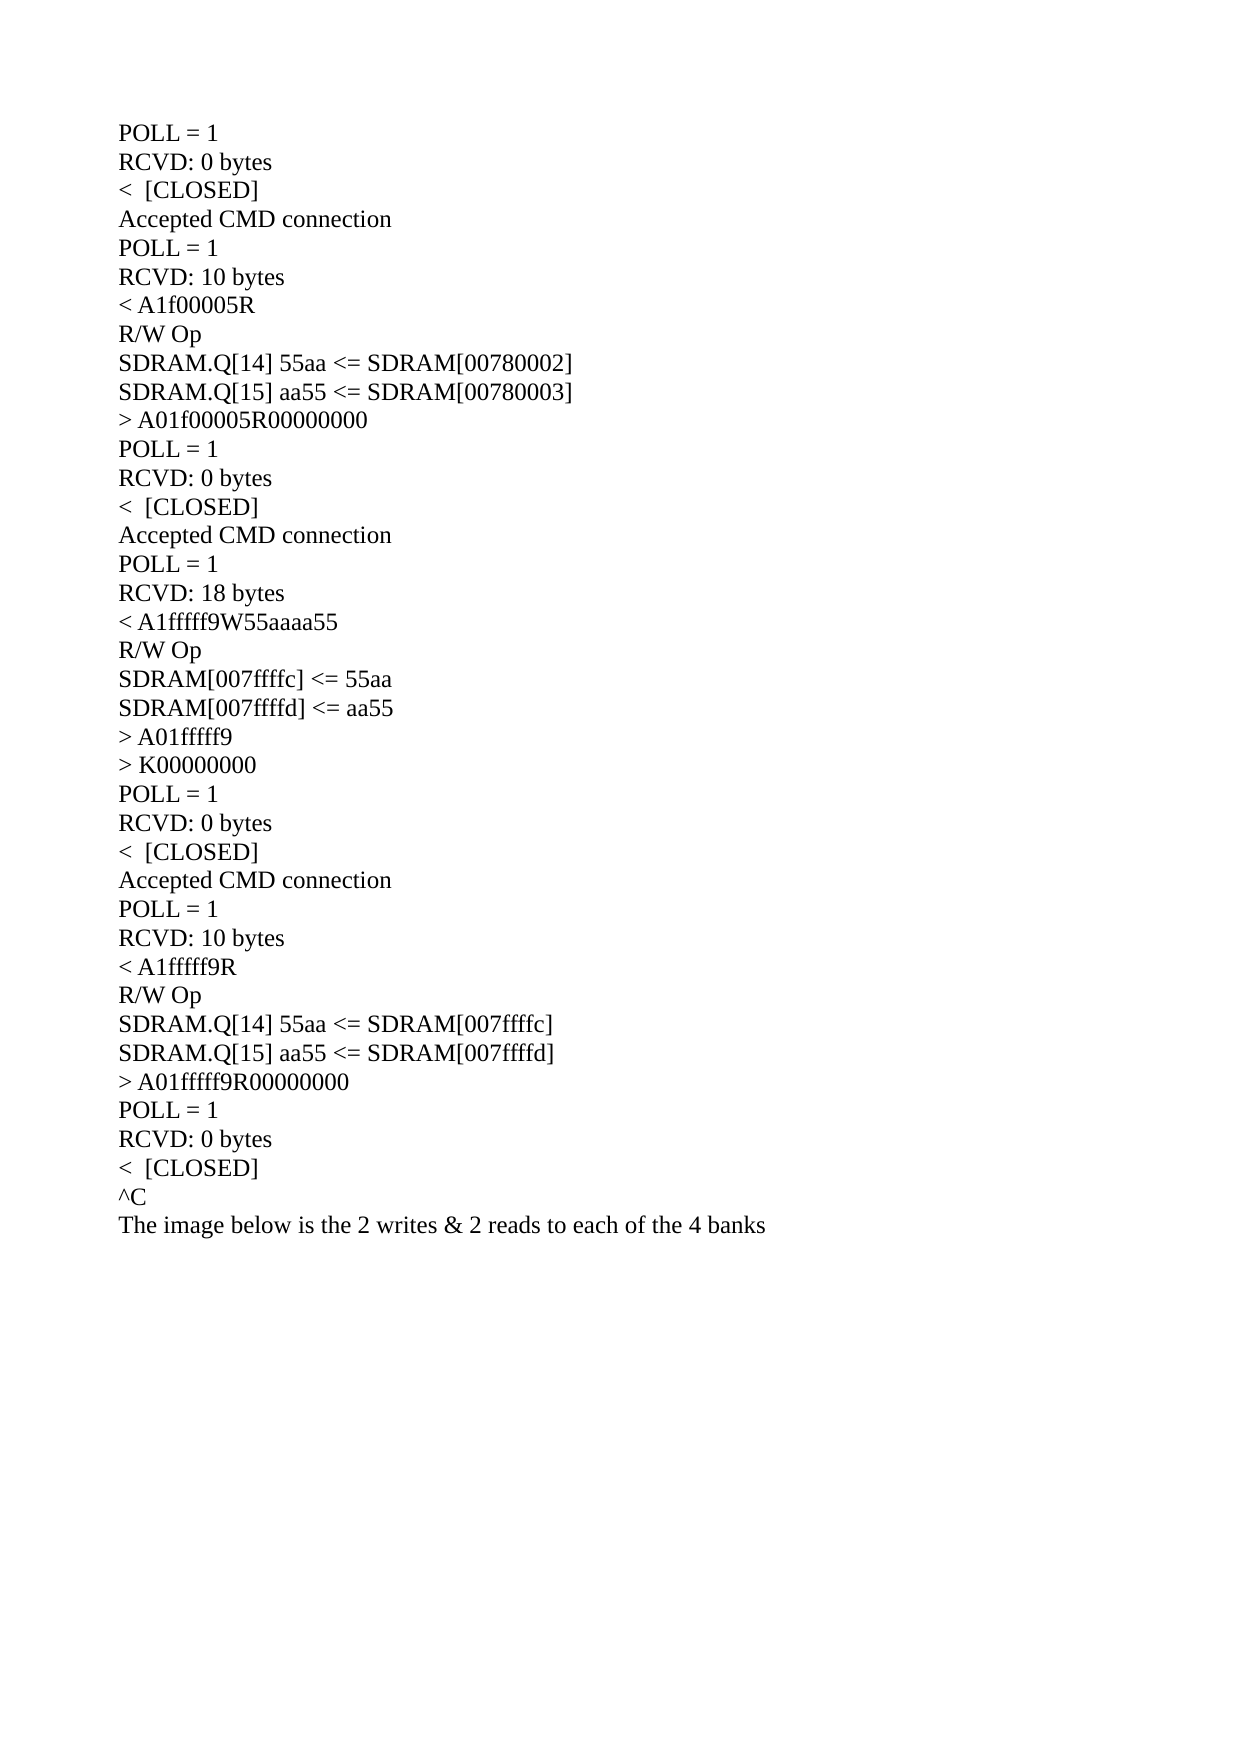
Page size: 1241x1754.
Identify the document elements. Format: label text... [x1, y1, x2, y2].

text SDRAM.Q[15] aa55 <= SDRAM[00780003] [118, 377, 1122, 406]
text ^C [118, 1182, 1122, 1211]
text RCVD: 10 bytes [118, 262, 1122, 291]
text POLL = 1 [118, 549, 1122, 578]
text < [CLOSED] [118, 1153, 1122, 1182]
text SDRAM[007ffffc] <= 55aa [118, 664, 1122, 693]
text Accepted CMD connection [118, 204, 1122, 233]
text SDRAM.Q[14] 55aa <= SDRAM[00780002] [118, 348, 1122, 377]
text < [CLOSED] [118, 837, 1122, 866]
text SDRAM.Q[14] 55aa <= SDRAM[007ffffc] [118, 1009, 1122, 1038]
text SDRAM[007ffffd] <= aa55 [118, 693, 1122, 722]
text RCVD: 0 bytes [118, 147, 1122, 176]
text POLL = 1 [118, 779, 1122, 808]
text SDRAM.Q[15] aa55 <= SDRAM[007ffffd] [118, 1038, 1122, 1067]
text > A01fffff9 [118, 722, 1122, 751]
text R/W Op [118, 981, 1122, 1009]
text Accepted CMD connection [118, 866, 1122, 894]
text The image below is the 2 writes & 2 reads to each of the 4 banks [118, 1211, 1122, 1239]
text POLL = 1 [118, 118, 1122, 147]
text < [CLOSED] [118, 492, 1122, 521]
text RCVD: 0 bytes [118, 1124, 1122, 1153]
text > A01fffff9R00000000 [118, 1067, 1122, 1096]
text POLL = 1 [118, 233, 1122, 262]
text < A1fffff9R [118, 952, 1122, 981]
text < A1fffff9W55aaaa55 [118, 607, 1122, 636]
text POLL = 1 [118, 1096, 1122, 1124]
text > K00000000 [118, 751, 1122, 779]
text < A1f00005R [118, 291, 1122, 319]
text POLL = 1 [118, 894, 1122, 923]
text R/W Op [118, 319, 1122, 348]
text < [CLOSED] [118, 176, 1122, 204]
text RCVD: 18 bytes [118, 578, 1122, 607]
text RCVD: 0 bytes [118, 808, 1122, 837]
text R/W Op [118, 636, 1122, 664]
text POLL = 1 [118, 434, 1122, 463]
text RCVD: 10 bytes [118, 923, 1122, 952]
text Accepted CMD connection [118, 521, 1122, 549]
text > A01f00005R00000000 [118, 406, 1122, 434]
text RCVD: 0 bytes [118, 463, 1122, 492]
